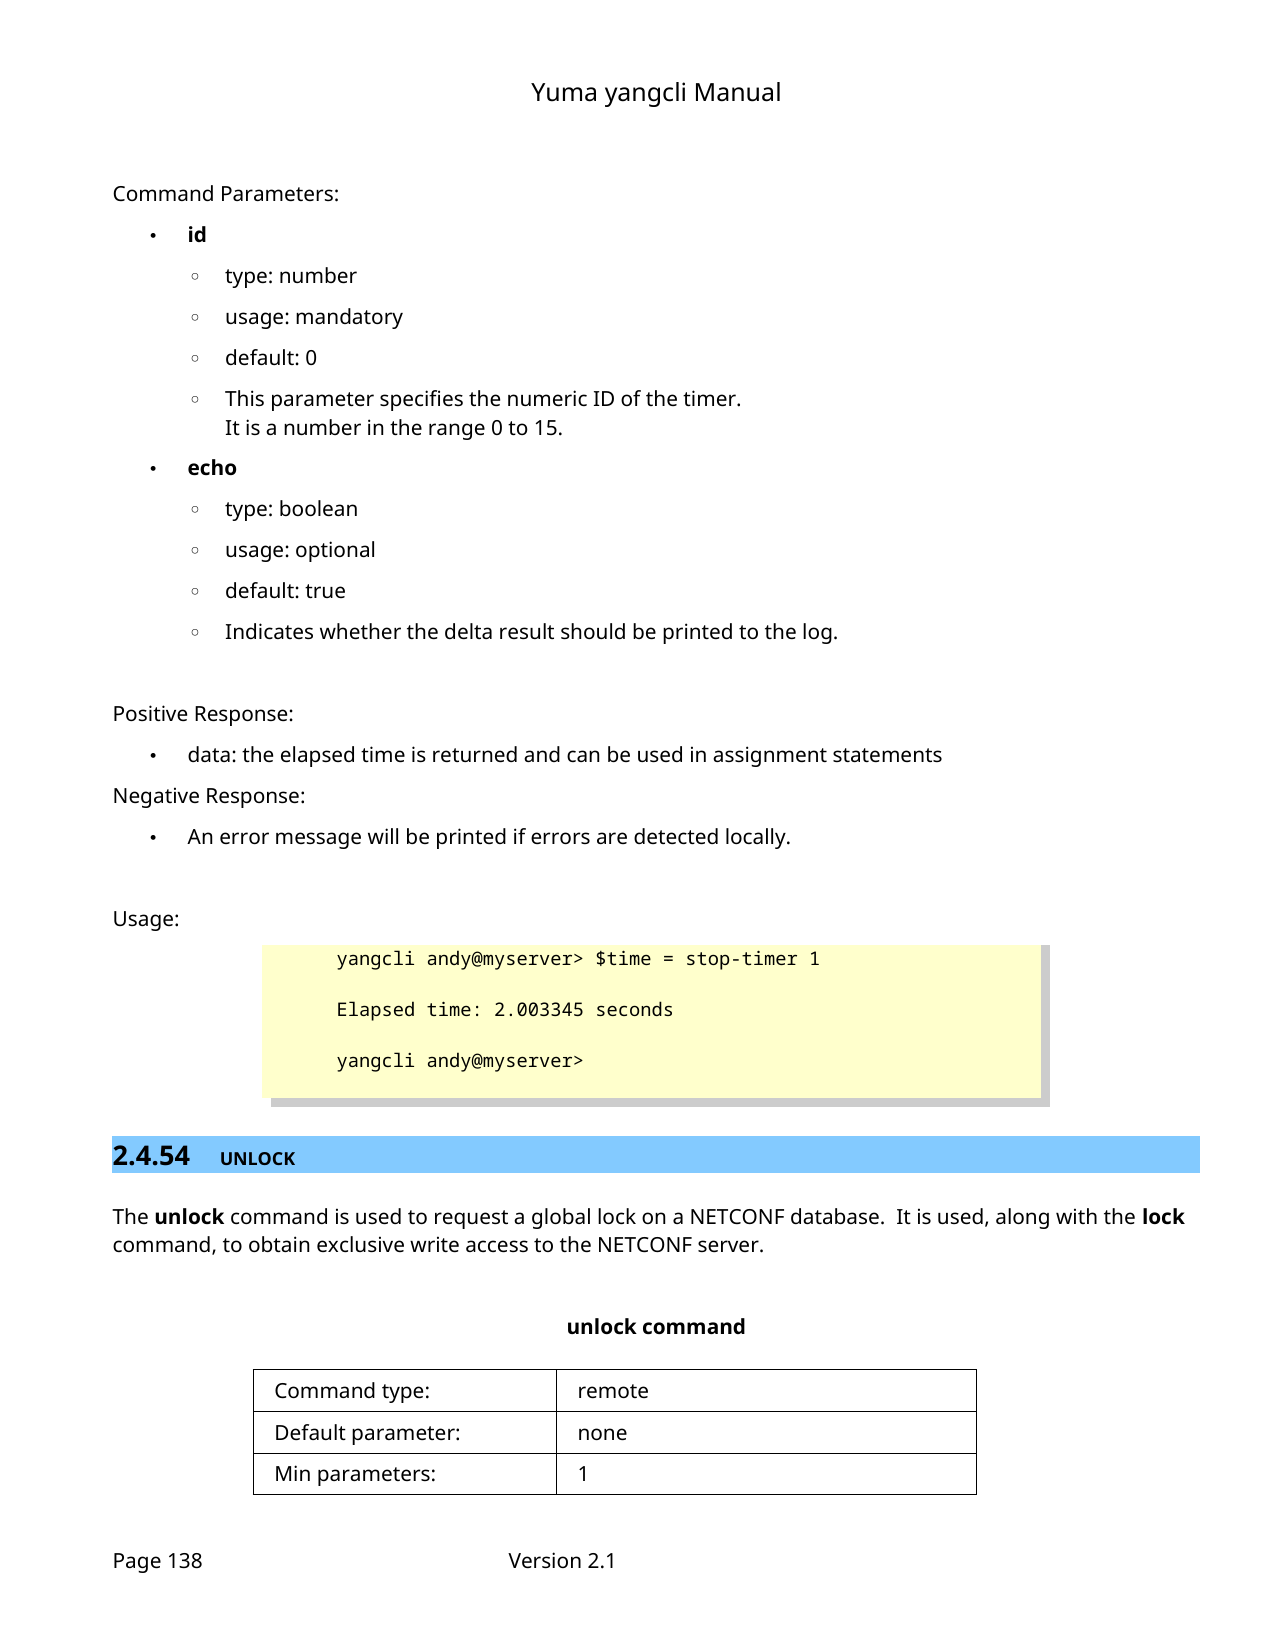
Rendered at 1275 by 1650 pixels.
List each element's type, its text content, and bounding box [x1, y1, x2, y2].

table_cell none [557, 1412, 976, 1452]
text Negative Response: [112, 781, 1200, 809]
list Indicates whether the delta result should be printed to the log. [187, 617, 1200, 646]
list This parameter specifies the numeric ID of the timer. It is a number in the range 0 to 15. [187, 384, 1200, 441]
list data: the elapsed time is returned and can be used in assignment statements [150, 740, 1200, 768]
text Usage: [112, 904, 1200, 932]
list An error message will be printed if errors are detected locally. [150, 822, 1200, 850]
list type: number [187, 261, 1200, 290]
text Positive Response: [112, 699, 1200, 728]
list default: 0 [187, 343, 1200, 372]
text Command Parameters: [112, 179, 1200, 208]
table_cell 1 [557, 1454, 976, 1494]
text Elapsed time: 2.003345 seconds [262, 996, 1041, 1021]
text yangcli andy@myserver> $time = stop-timer 1 [262, 945, 1041, 970]
table_header remote [557, 1370, 976, 1411]
list usage: optional [187, 535, 1200, 564]
list id [150, 220, 1200, 249]
table_cell Min parameters: [254, 1454, 556, 1494]
text The unlock command is used to request a global lock on a NETCONF database. It is used, along with the lock command, to obtain exclusive write access to the NETCONF server. [112, 1202, 1200, 1259]
subtitle unlock [112, 1136, 1200, 1173]
subtitle unlock command [127, 1312, 1185, 1341]
table_cell Default parameter: [254, 1412, 556, 1452]
text yangcli andy@myserver> [262, 1047, 1041, 1072]
list type: boolean [187, 494, 1200, 523]
table_header Command type: [254, 1370, 556, 1411]
list default: true [187, 576, 1200, 605]
list echo [150, 453, 1200, 482]
list usage: mandatory [187, 302, 1200, 331]
